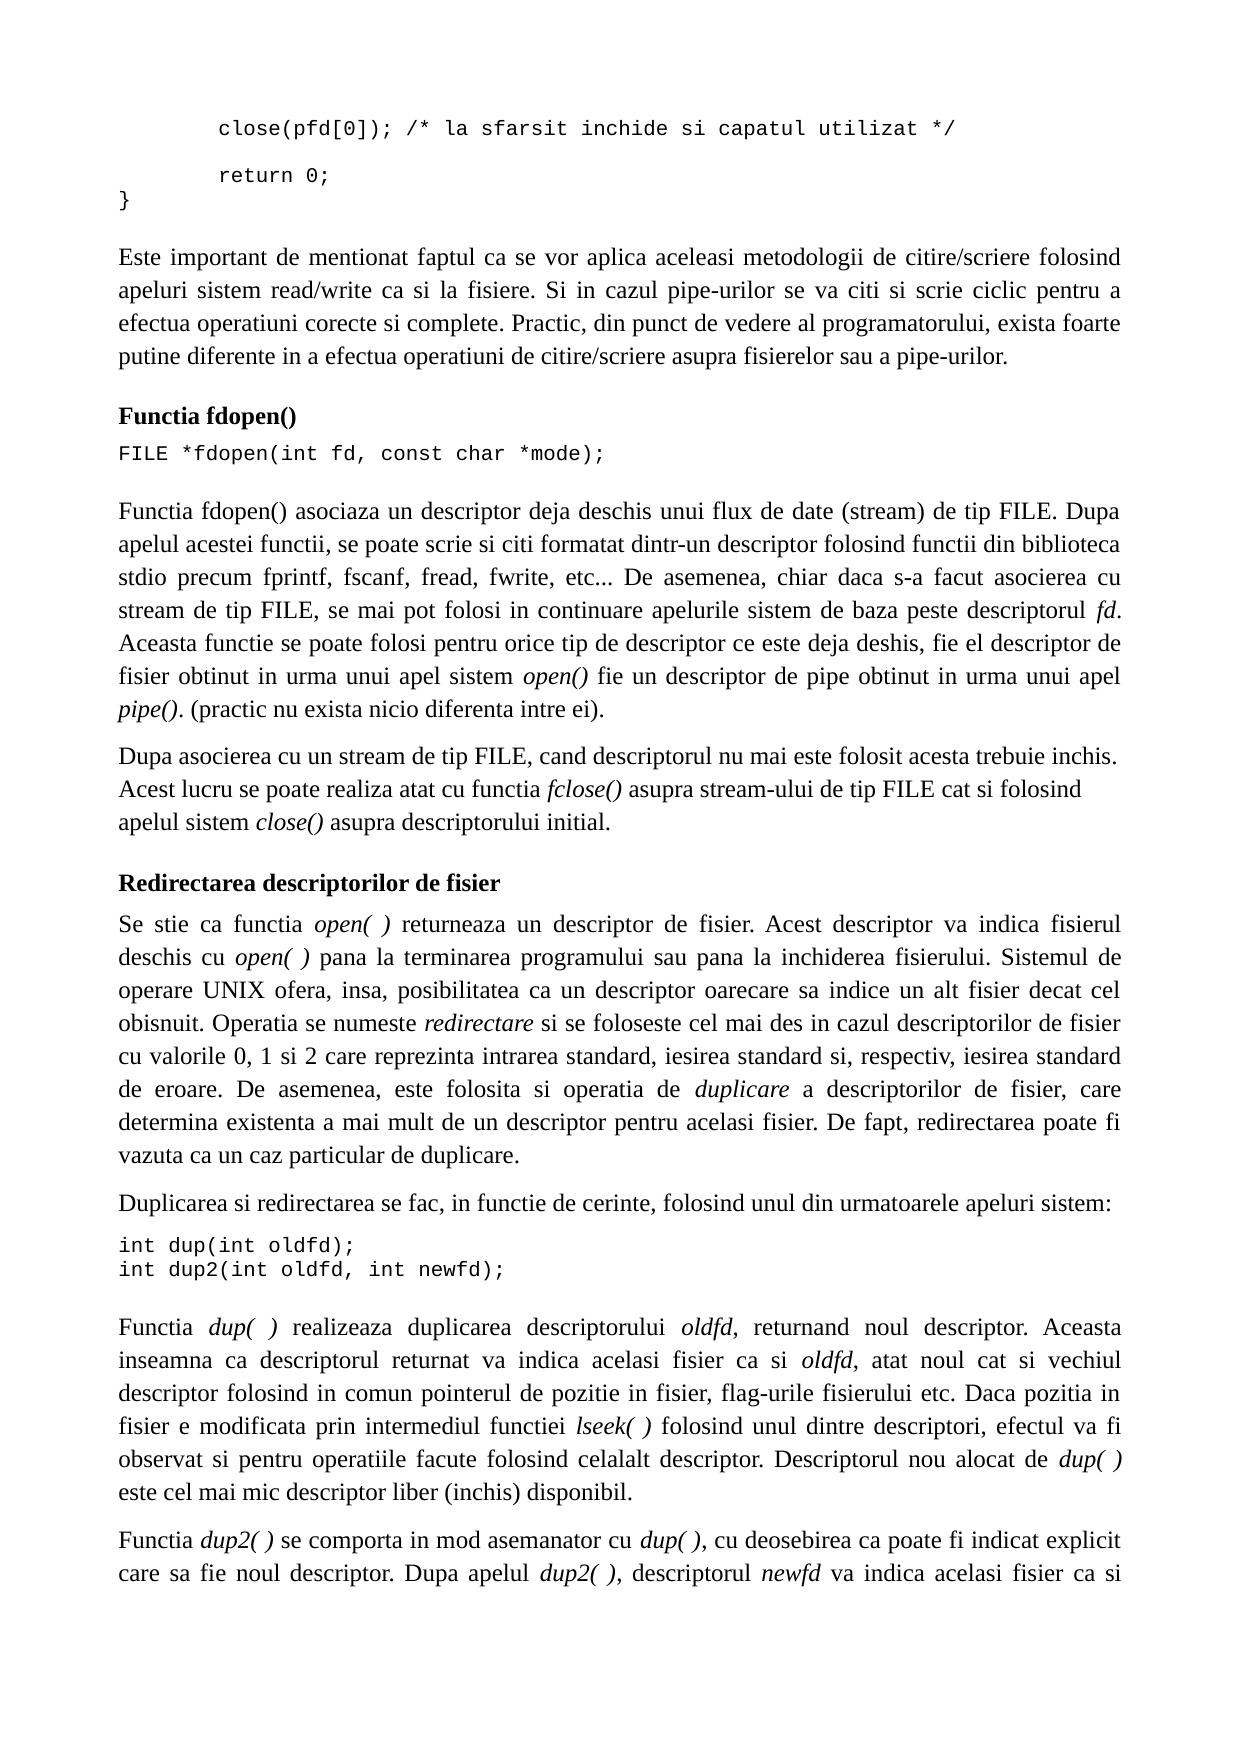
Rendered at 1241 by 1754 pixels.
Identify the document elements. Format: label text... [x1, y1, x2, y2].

text int dup(int oldfd); [118, 1235, 1122, 1259]
text int dup2(int oldfd, int newfd); [118, 1259, 1122, 1282]
subtitle Functia fdopen() [118, 401, 1122, 430]
text Duplicarea si redirectarea se fac, in functie de cerinte, folosind unul din urmatoarele apeluri sistem: [118, 1188, 1122, 1216]
text FILE *fdopen(int fd, const char *mode); [118, 443, 1122, 466]
subtitle Redirectarea descriptorilor de fisier [118, 868, 1122, 896]
text Functia dup( ) realizeaza duplicarea descriptorului oldfd, returnand noul descriptor. Aceasta inseamna ca descriptorul returnat va indica acelasi fisier ca si oldfd, atat noul cat si vechiul descriptor folosind in comun pointerul de pozitie in fisier, flag-urile fisierului etc. Daca pozitia in fisier e modificata prin intermediul functiei lseek( ) folosind unul dintre descriptori, efectul va fi observat si pentru operatiile facute folosind celalalt descriptor. Descriptorul nou alocat de dup( ) este cel mai mic descriptor liber (inchis) disponibil. [118, 1312, 1122, 1506]
text return 0; [118, 165, 1122, 189]
text Dupa asocierea cu un stream de tip FILE, cand descriptorul nu mai este folosit acesta trebuie inchis. Acest lucru se poate realiza atat cu functia fclose() asupra stream-ului de tip FILE cat si folosind apelul sistem close() asupra descriptorului initial. [118, 741, 1122, 836]
text } [118, 189, 1122, 213]
text Se stie ca functia open( ) returneaza un descriptor de fisier. Acest descriptor va indica fisierul deschis cu open( ) pana la terminarea programului sau pana la inchiderea fisierului. Sistemul de operare UNIX ofera, insa, posibilitatea ca un descriptor oarecare sa indice un alt fisier decat cel obisnuit. Operatia se numeste redirectare si se foloseste cel mai des in cazul descriptorilor de fisier cu valorile 0, 1 si 2 care reprezinta intrarea standard, iesirea standard si, respectiv, iesirea standard de eroare. De asemenea, este folosita si operatia de duplicare a descriptorilor de fisier, care determina existenta a mai mult de un descriptor pentru acelasi fisier. De fapt, redirectarea poate fi vazuta ca un caz particular de duplicare. [118, 909, 1122, 1169]
text close(pfd[0]); /* la sfarsit inchide si capatul utilizat */ [118, 118, 1122, 142]
text Este important de mentionat faptul ca se vor aplica aceleasi metodologii de citire/scriere folosind apeluri sistem read/write ca si la fisiere. Si in cazul pipe-urilor se va citi si scrie ciclic pentru a efectua operatiuni corecte si complete. Practic, din punct de vedere al programatorului, exista foarte putine diferente in a efectua operatiuni de citire/scriere asupra fisierelor sau a pipe-urilor. [118, 242, 1122, 370]
text Functia fdopen() asociaza un descriptor deja deschis unui flux de date (stream) de tip FILE. Dupa apelul acestei functii, se poate scrie si citi formatat dintr-un descriptor folosind functii din biblioteca stdio precum fprintf, fscanf, fread, fwrite, etc... De asemenea, chiar daca s-a facut asocierea cu stream de tip FILE, se mai pot folosi in continuare apelurile sistem de baza peste descriptorul fd. Aceasta functie se poate folosi pentru orice tip de descriptor ce este deja deshis, fie el descriptor de fisier obtinut in urma unui apel sistem open() fie un descriptor de pipe obtinut in urma unui apel pipe(). (practic nu exista nicio diferenta intre ei). [118, 496, 1122, 723]
text Functia dup2( ) se comporta in mod asemanator cu dup( ), cu deosebirea ca poate fi indicat explicit care sa fie noul descriptor. Dupa apelul dup2( ), descriptorul newfd va indica acelasi fisier ca si [118, 1525, 1122, 1586]
